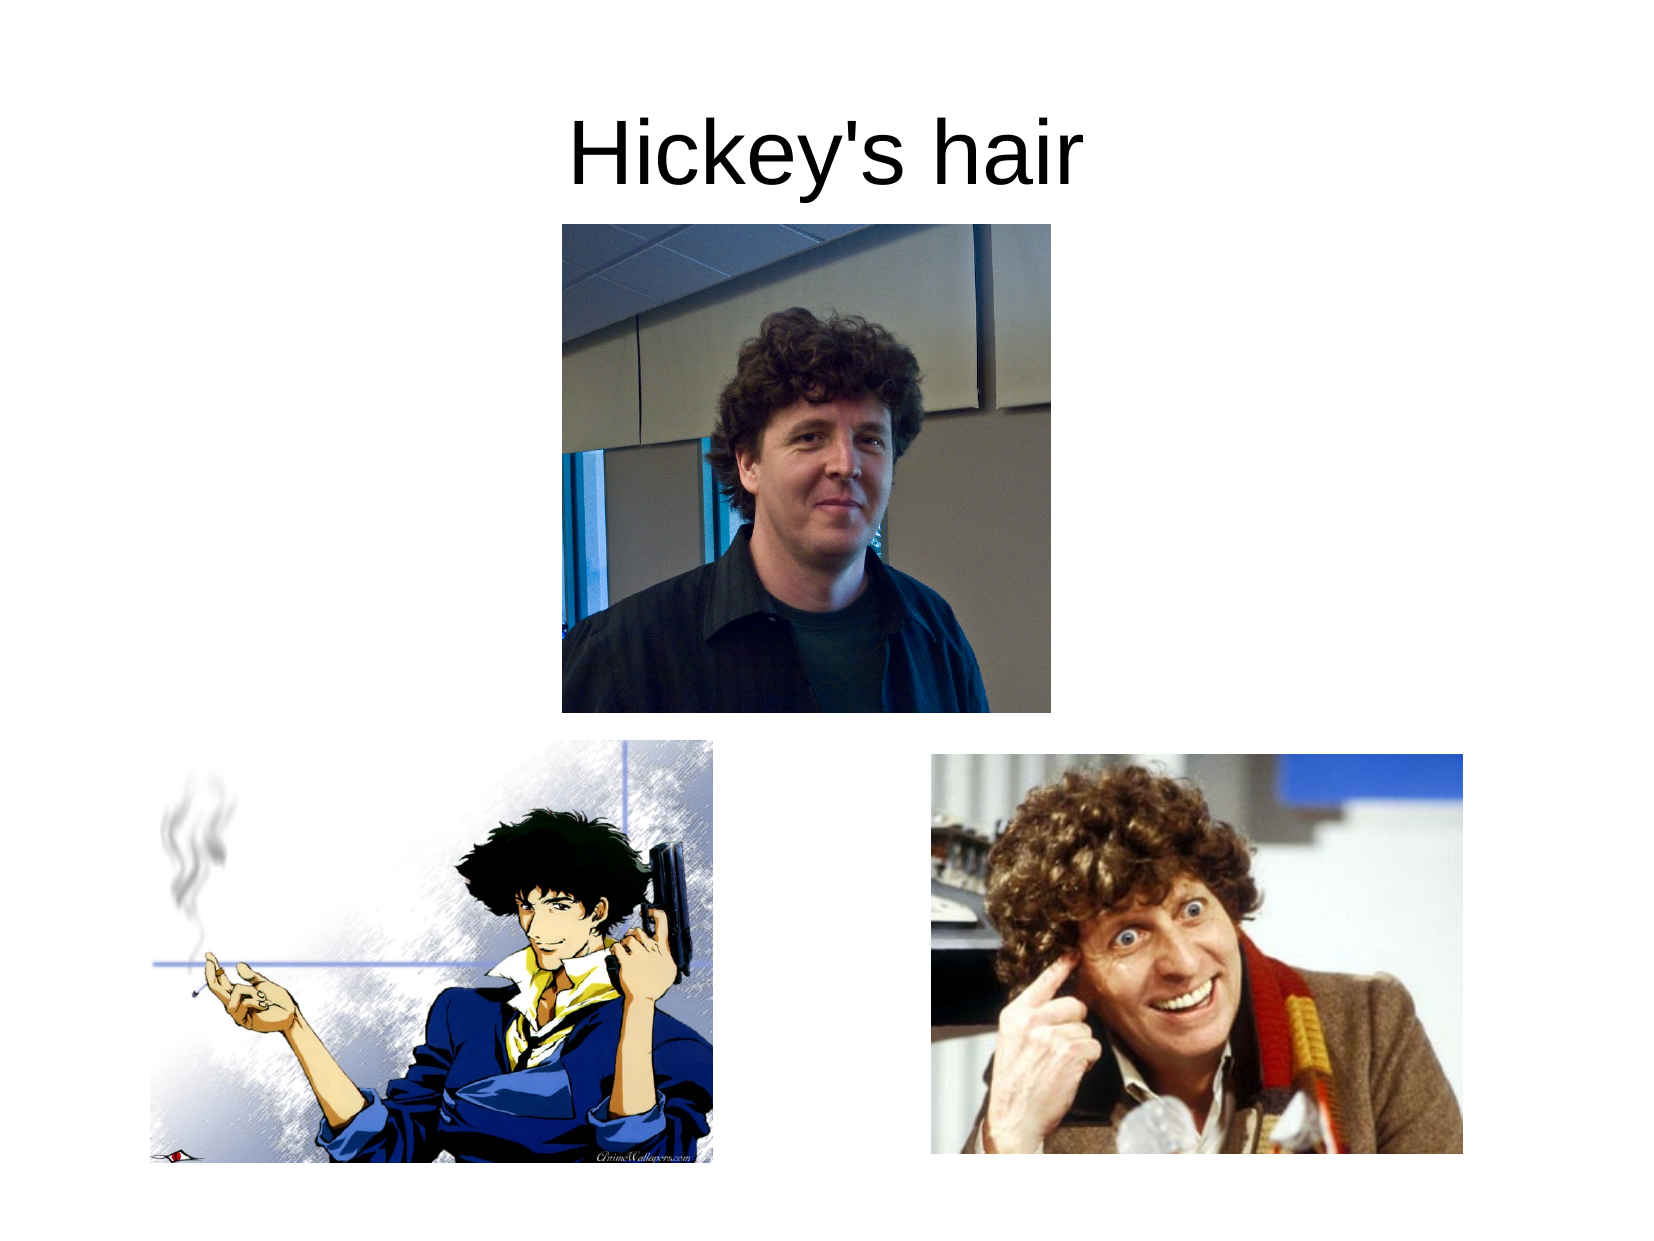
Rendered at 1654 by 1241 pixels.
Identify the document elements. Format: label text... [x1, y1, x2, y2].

picture [562, 224, 1051, 713]
picture [931, 754, 1463, 1154]
title Hickey's hair [82, 56, 1571, 250]
picture [150, 740, 713, 1163]
